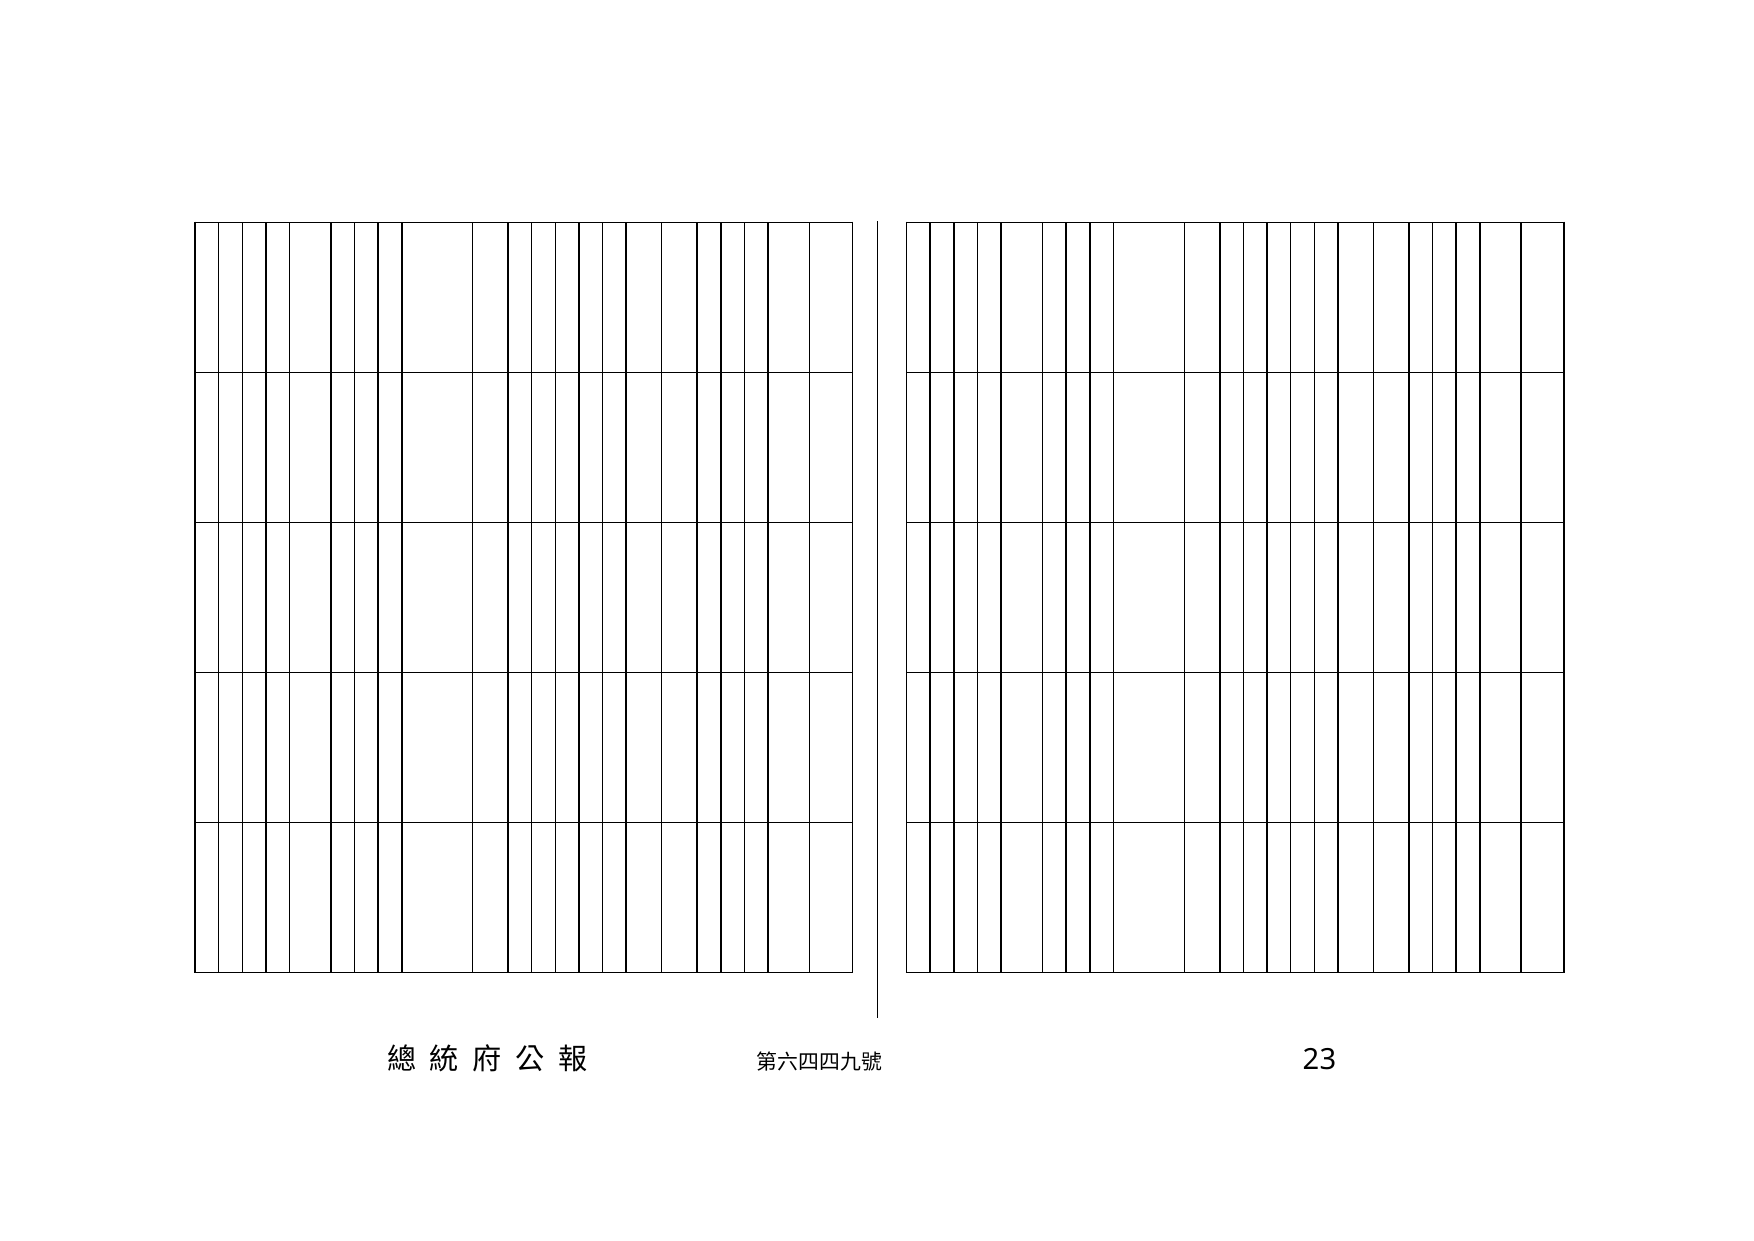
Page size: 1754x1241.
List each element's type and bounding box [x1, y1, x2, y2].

table_cell [745, 373, 767, 522]
table_cell [473, 223, 507, 372]
table_cell [1481, 823, 1520, 972]
table_cell [627, 523, 661, 672]
table_cell [1185, 673, 1219, 822]
table_cell [290, 373, 330, 522]
table_cell [698, 373, 720, 522]
table_cell [1315, 523, 1337, 672]
table_cell [1091, 823, 1113, 972]
table_cell [355, 673, 377, 822]
table_cell [1481, 673, 1520, 822]
table_cell [907, 523, 929, 672]
table_cell [955, 373, 977, 522]
table_cell [1043, 673, 1065, 822]
table_cell [1091, 373, 1113, 522]
table_cell [379, 523, 401, 672]
table_cell [1410, 523, 1432, 672]
table_cell [1268, 223, 1290, 372]
table_cell [745, 673, 767, 822]
table_cell [332, 523, 354, 672]
table_cell [219, 823, 242, 972]
table_cell [556, 223, 578, 372]
table_cell [196, 373, 218, 522]
table_cell [473, 373, 507, 522]
table_cell [1291, 523, 1314, 672]
table_cell [769, 223, 809, 372]
table_cell [1339, 223, 1373, 372]
table_cell [1244, 373, 1266, 522]
table_cell [403, 223, 472, 372]
table_cell [290, 523, 330, 672]
table_cell [662, 823, 696, 972]
table_cell [1268, 823, 1290, 972]
table_cell [1268, 373, 1290, 522]
table_cell [332, 373, 354, 522]
table_cell [698, 223, 720, 372]
table_cell [355, 373, 377, 522]
table_cell [580, 823, 602, 972]
table_cell [509, 523, 531, 672]
table_cell [810, 223, 852, 372]
table_cell [267, 823, 289, 972]
table_cell [1002, 823, 1042, 972]
table_cell [769, 523, 809, 672]
table_cell [931, 523, 953, 672]
table_cell [1457, 373, 1479, 522]
table_cell [1433, 523, 1455, 672]
table_cell [1043, 373, 1065, 522]
table_cell [267, 673, 289, 822]
table_cell [1315, 373, 1337, 522]
table_cell [698, 523, 720, 672]
table_cell [196, 673, 218, 822]
table_cell [698, 673, 720, 822]
table_cell [1433, 673, 1455, 822]
table_cell [509, 373, 531, 522]
table_cell [1291, 823, 1314, 972]
table_cell [379, 373, 401, 522]
table_cell [1221, 223, 1243, 372]
table_cell [769, 823, 809, 972]
table_cell [907, 373, 929, 522]
table_cell [1339, 823, 1373, 972]
table_cell [355, 523, 377, 672]
table_cell [769, 373, 809, 522]
table_cell [1374, 523, 1408, 672]
table_cell [1221, 673, 1243, 822]
table_cell [332, 673, 354, 822]
table_cell [532, 223, 555, 372]
table_cell [1114, 373, 1184, 522]
table_cell [662, 373, 696, 522]
table_cell [955, 223, 977, 372]
table_cell [1114, 823, 1184, 972]
table_cell [556, 823, 578, 972]
table_cell [403, 673, 472, 822]
table_cell [243, 823, 265, 972]
table_cell [1244, 823, 1266, 972]
table_cell [745, 823, 767, 972]
table_cell [1522, 523, 1563, 672]
table_cell [1067, 223, 1089, 372]
table_cell [1481, 523, 1520, 672]
table_cell [1002, 373, 1042, 522]
table_cell [1185, 523, 1219, 672]
table_cell [243, 373, 265, 522]
table_cell [627, 223, 661, 372]
table_cell [907, 223, 929, 372]
table_cell [1339, 373, 1373, 522]
table_cell [1043, 223, 1065, 372]
table_cell [1244, 673, 1266, 822]
table_cell [722, 373, 744, 522]
table_cell [219, 523, 242, 672]
table_cell [978, 823, 1000, 972]
table_cell [267, 523, 289, 672]
table_cell [907, 823, 929, 972]
table_cell [722, 523, 744, 672]
table_cell [219, 673, 242, 822]
table_cell [603, 523, 625, 672]
table_cell [1002, 523, 1042, 672]
table_cell [403, 523, 472, 672]
table_cell [556, 373, 578, 522]
table_cell [1244, 223, 1266, 372]
table_cell [243, 673, 265, 822]
table_cell [810, 373, 852, 522]
table_cell [1481, 373, 1520, 522]
table_cell [1339, 523, 1373, 672]
table_cell [532, 823, 555, 972]
table_cell [532, 673, 555, 822]
table_cell [556, 673, 578, 822]
table_cell [1522, 373, 1563, 522]
table_cell [722, 673, 744, 822]
table_cell [1315, 823, 1337, 972]
table_cell [1185, 223, 1219, 372]
table_cell [627, 673, 661, 822]
table_cell [1114, 673, 1184, 822]
table_cell [1457, 523, 1479, 672]
table_cell [1522, 223, 1563, 372]
table_cell [1457, 223, 1479, 372]
table_cell [1043, 523, 1065, 672]
table_cell [1221, 823, 1243, 972]
table_cell [1433, 823, 1455, 972]
table_cell [1457, 673, 1479, 822]
table_cell [196, 823, 218, 972]
table_cell [931, 373, 953, 522]
table_cell [978, 373, 1000, 522]
table_cell [1374, 373, 1408, 522]
table_cell [580, 673, 602, 822]
table_cell [355, 823, 377, 972]
table_cell [219, 223, 242, 372]
table_cell [1091, 223, 1113, 372]
table_cell [603, 373, 625, 522]
table_cell [219, 373, 242, 522]
table_cell [1291, 223, 1314, 372]
table_cell [473, 523, 507, 672]
table_cell [509, 673, 531, 822]
table_cell [1244, 523, 1266, 672]
table_cell [1114, 523, 1184, 672]
table_cell [1457, 823, 1479, 972]
table_cell [1002, 673, 1042, 822]
table_cell [662, 523, 696, 672]
table_cell [1481, 223, 1520, 372]
table_cell [1268, 673, 1290, 822]
table_cell [745, 223, 767, 372]
table_cell [267, 373, 289, 522]
table_cell [931, 823, 953, 972]
table_cell [769, 673, 809, 822]
table_cell [627, 373, 661, 522]
table_cell [243, 223, 265, 372]
table_cell [722, 223, 744, 372]
table_cell [509, 823, 531, 972]
table_cell [290, 673, 330, 822]
table_cell [931, 223, 953, 372]
table_cell [955, 823, 977, 972]
table_cell [1410, 823, 1432, 972]
table_cell [532, 523, 555, 672]
table_cell [1315, 223, 1337, 372]
table_cell [580, 523, 602, 672]
table_cell [1067, 523, 1089, 672]
table_cell [978, 673, 1000, 822]
table_cell [698, 823, 720, 972]
table_cell [1185, 373, 1219, 522]
table_cell [379, 823, 401, 972]
table_cell [267, 223, 289, 372]
table_cell [1339, 673, 1373, 822]
table_cell [1067, 823, 1089, 972]
table_cell [403, 373, 472, 522]
table_cell [1185, 823, 1219, 972]
table_cell [473, 823, 507, 972]
table_cell [1114, 223, 1184, 372]
table_cell [1374, 673, 1408, 822]
table_cell [1002, 223, 1042, 372]
table_cell [662, 673, 696, 822]
table_cell [1043, 823, 1065, 972]
table_cell [931, 673, 953, 822]
table_cell [603, 223, 625, 372]
table_cell [196, 523, 218, 672]
table_cell [722, 823, 744, 972]
table_cell [243, 523, 265, 672]
table_cell [1067, 673, 1089, 822]
table_cell [662, 223, 696, 372]
table_cell [627, 823, 661, 972]
table_cell [955, 523, 977, 672]
table_cell [810, 673, 852, 822]
table_cell [1410, 673, 1432, 822]
table_cell [1268, 523, 1290, 672]
table_cell [332, 223, 354, 372]
table_cell [1433, 373, 1455, 522]
table_cell [1091, 673, 1113, 822]
table_cell [1315, 673, 1337, 822]
table_cell [290, 223, 330, 372]
table_cell [1522, 823, 1563, 972]
table_cell [1067, 373, 1089, 522]
table_cell [1291, 373, 1314, 522]
table_cell [1291, 673, 1314, 822]
table_cell [379, 223, 401, 372]
table_cell [1221, 523, 1243, 672]
table_cell [509, 223, 531, 372]
table_cell [1433, 223, 1455, 372]
table_cell [1374, 823, 1408, 972]
table_cell [403, 823, 472, 972]
table_cell [810, 523, 852, 672]
table_cell [1410, 223, 1432, 372]
table_cell [556, 523, 578, 672]
table_cell [978, 523, 1000, 672]
table_cell [810, 823, 852, 972]
table_cell [1091, 523, 1113, 672]
table_cell [603, 673, 625, 822]
table_cell [907, 673, 929, 822]
table_cell [603, 823, 625, 972]
table_cell [1374, 223, 1408, 372]
table_cell [290, 823, 330, 972]
table_cell [1221, 373, 1243, 522]
table_cell [955, 673, 977, 822]
table_cell [379, 673, 401, 822]
table_cell [580, 223, 602, 372]
table_cell [355, 223, 377, 372]
table_cell [473, 673, 507, 822]
table_cell [978, 223, 1000, 372]
table_cell [745, 523, 767, 672]
table_cell [196, 223, 218, 372]
table_cell [532, 373, 555, 522]
table_cell [332, 823, 354, 972]
table_cell [1410, 373, 1432, 522]
table_cell [580, 373, 602, 522]
table_cell [1522, 673, 1563, 822]
